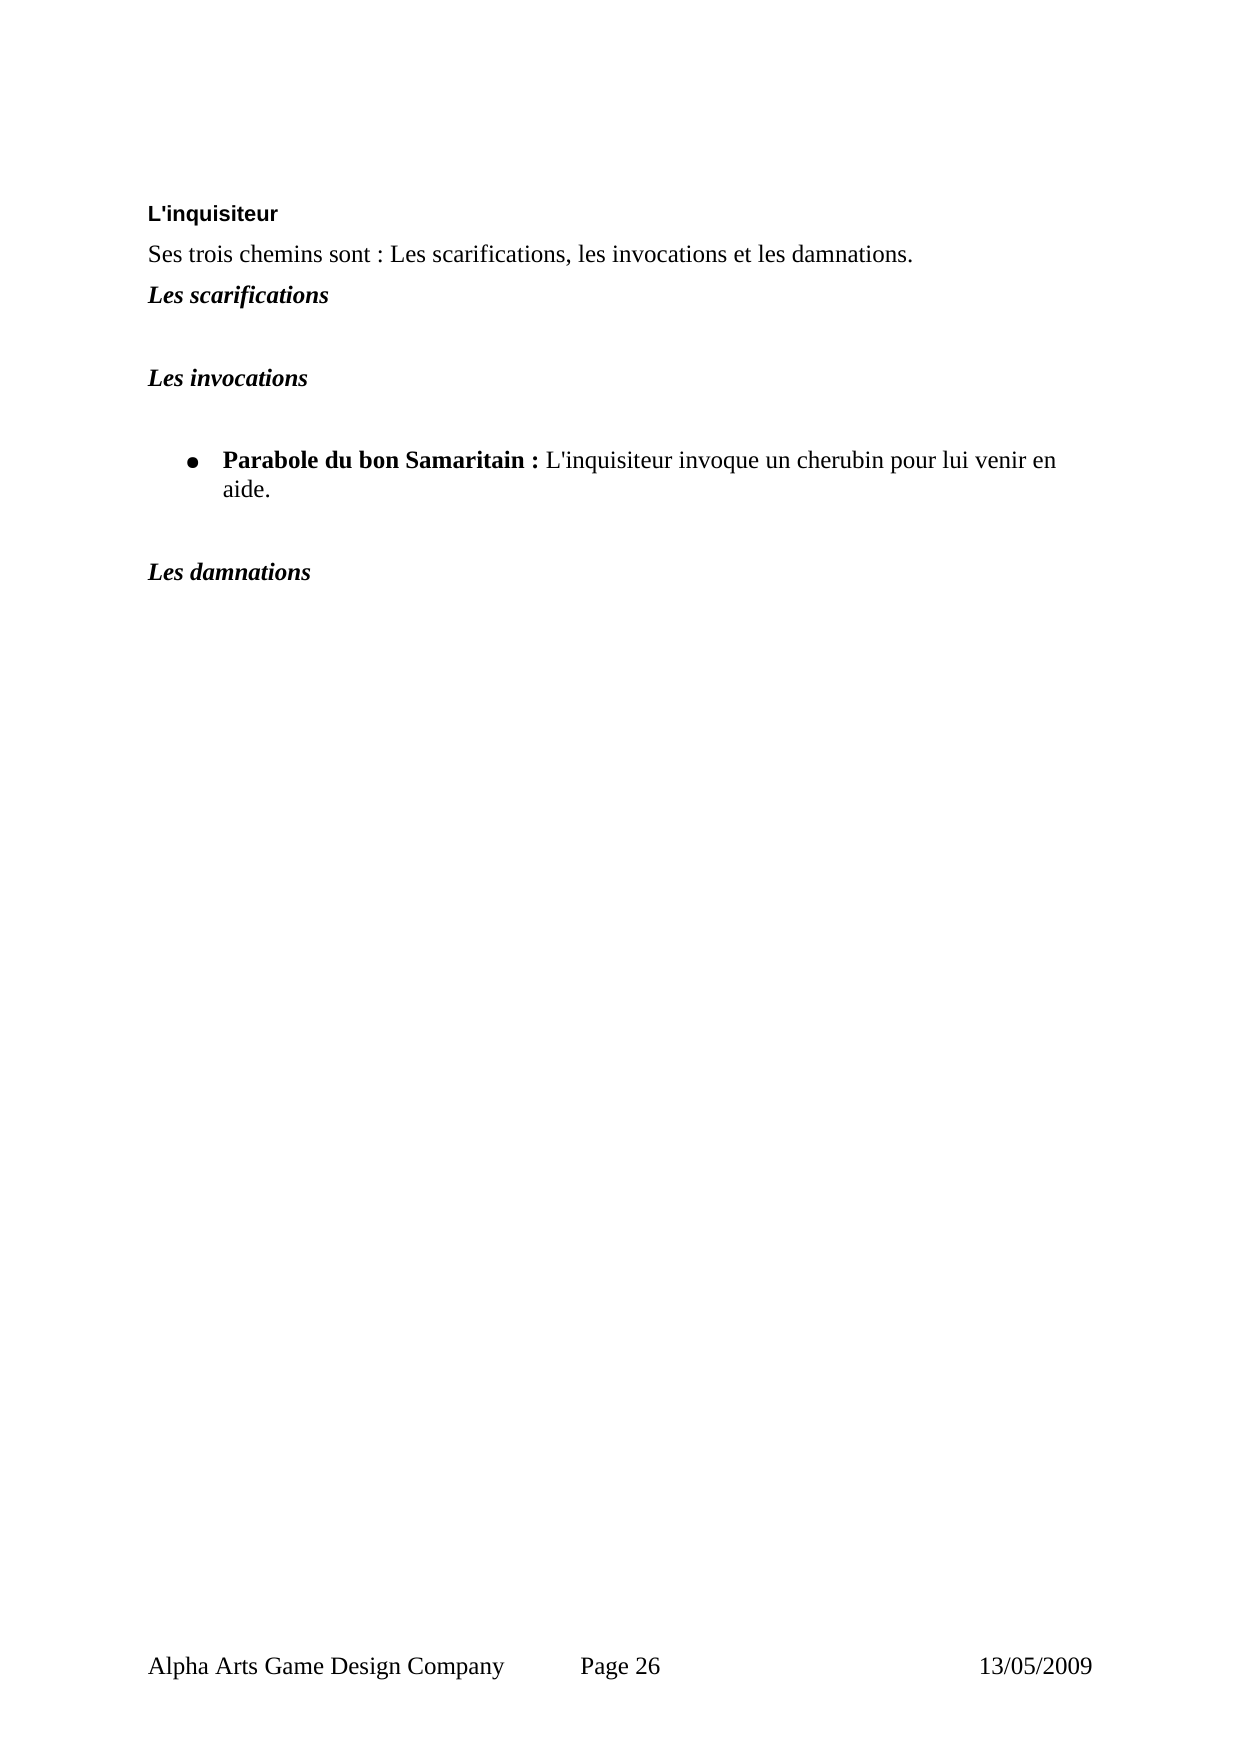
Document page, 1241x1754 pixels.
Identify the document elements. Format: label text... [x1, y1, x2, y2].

subtitle L'inquisiteur [148, 201, 1092, 227]
text Les scarifications [148, 280, 1092, 309]
text Les damnations [148, 557, 1092, 585]
text Les invocations [148, 363, 1092, 392]
list Parabole du bon Samaritain : L'inquisiteur invoque un cherubin pour lui venir en aide. [185, 445, 1092, 503]
text Ses trois chemins sont : Les scarifications, les invocations et les damnations. [148, 239, 1092, 268]
